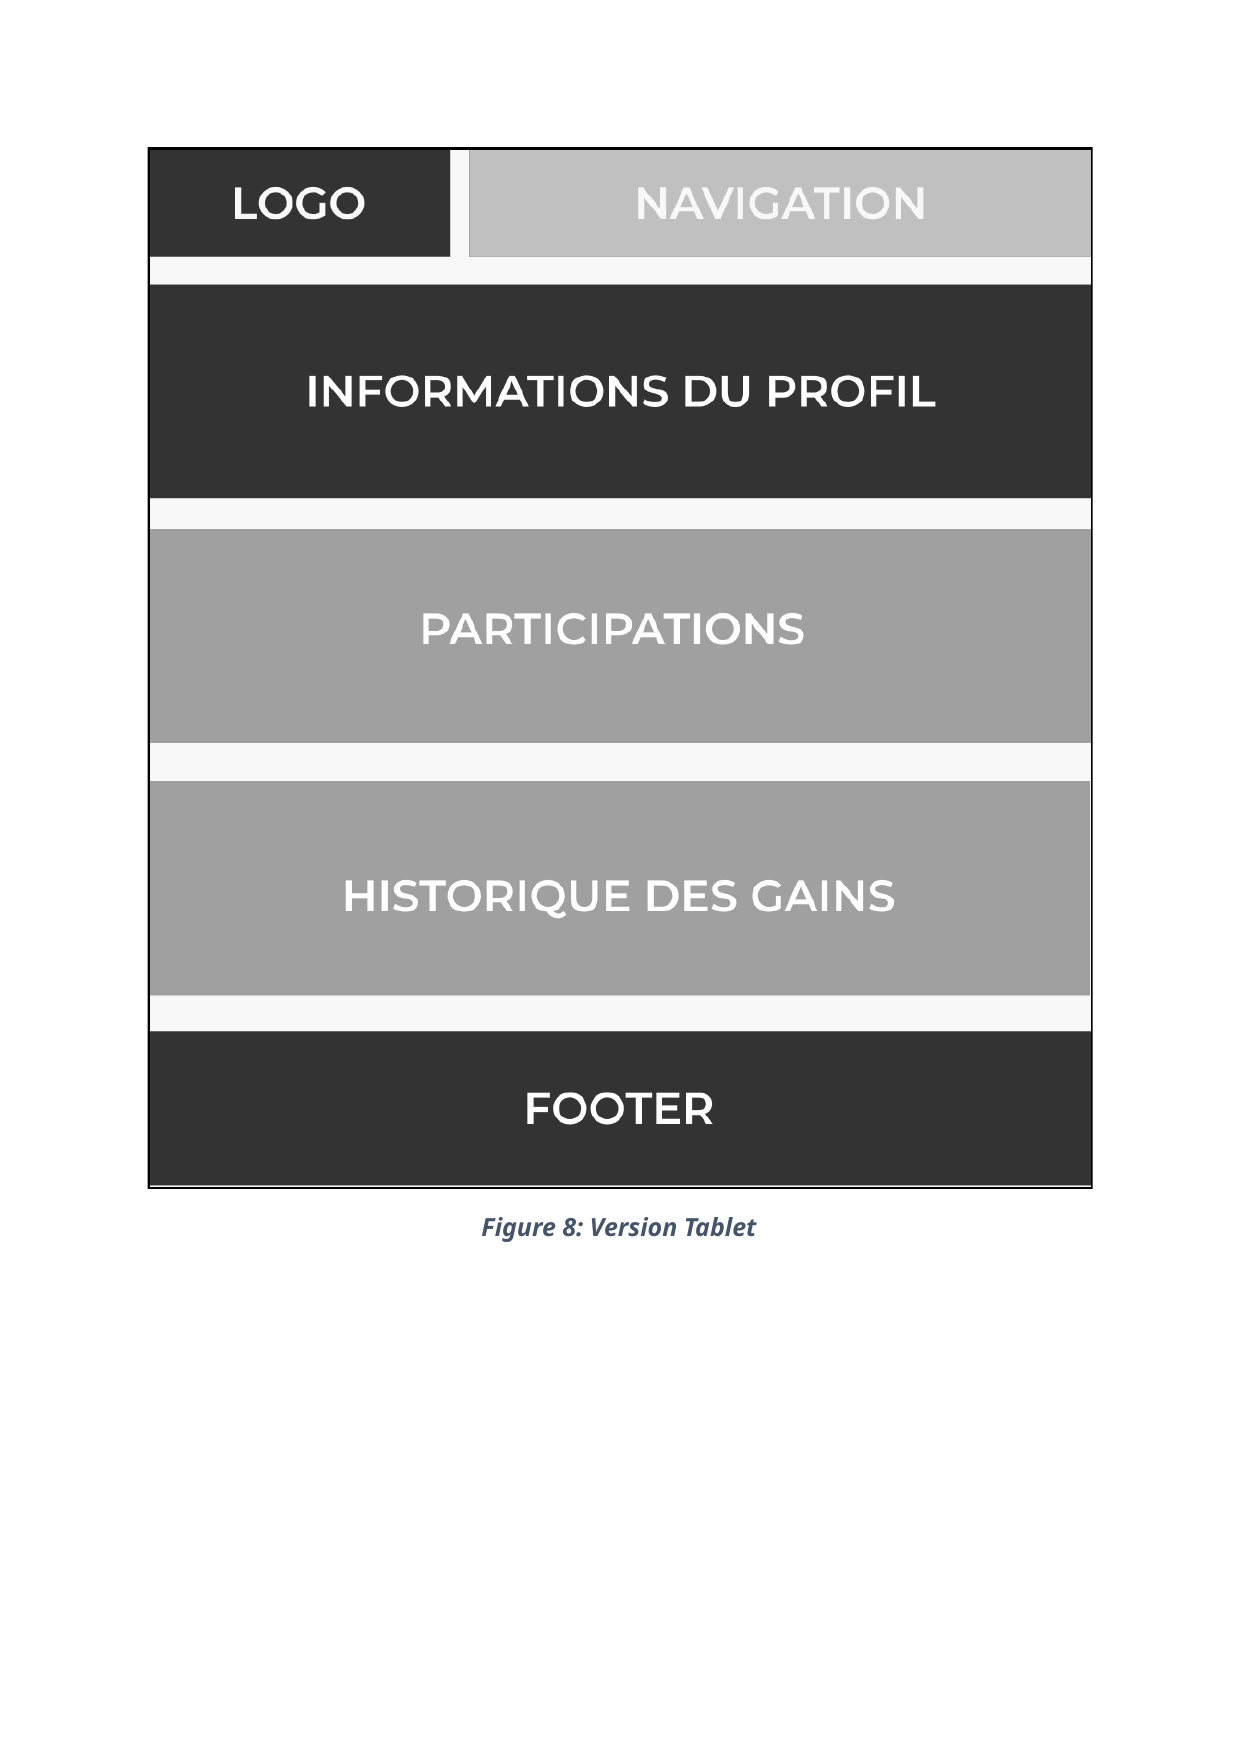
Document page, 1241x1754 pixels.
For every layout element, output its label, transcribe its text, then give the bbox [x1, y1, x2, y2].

text Figure 8: Version Tablet [148, 1210, 1093, 1244]
